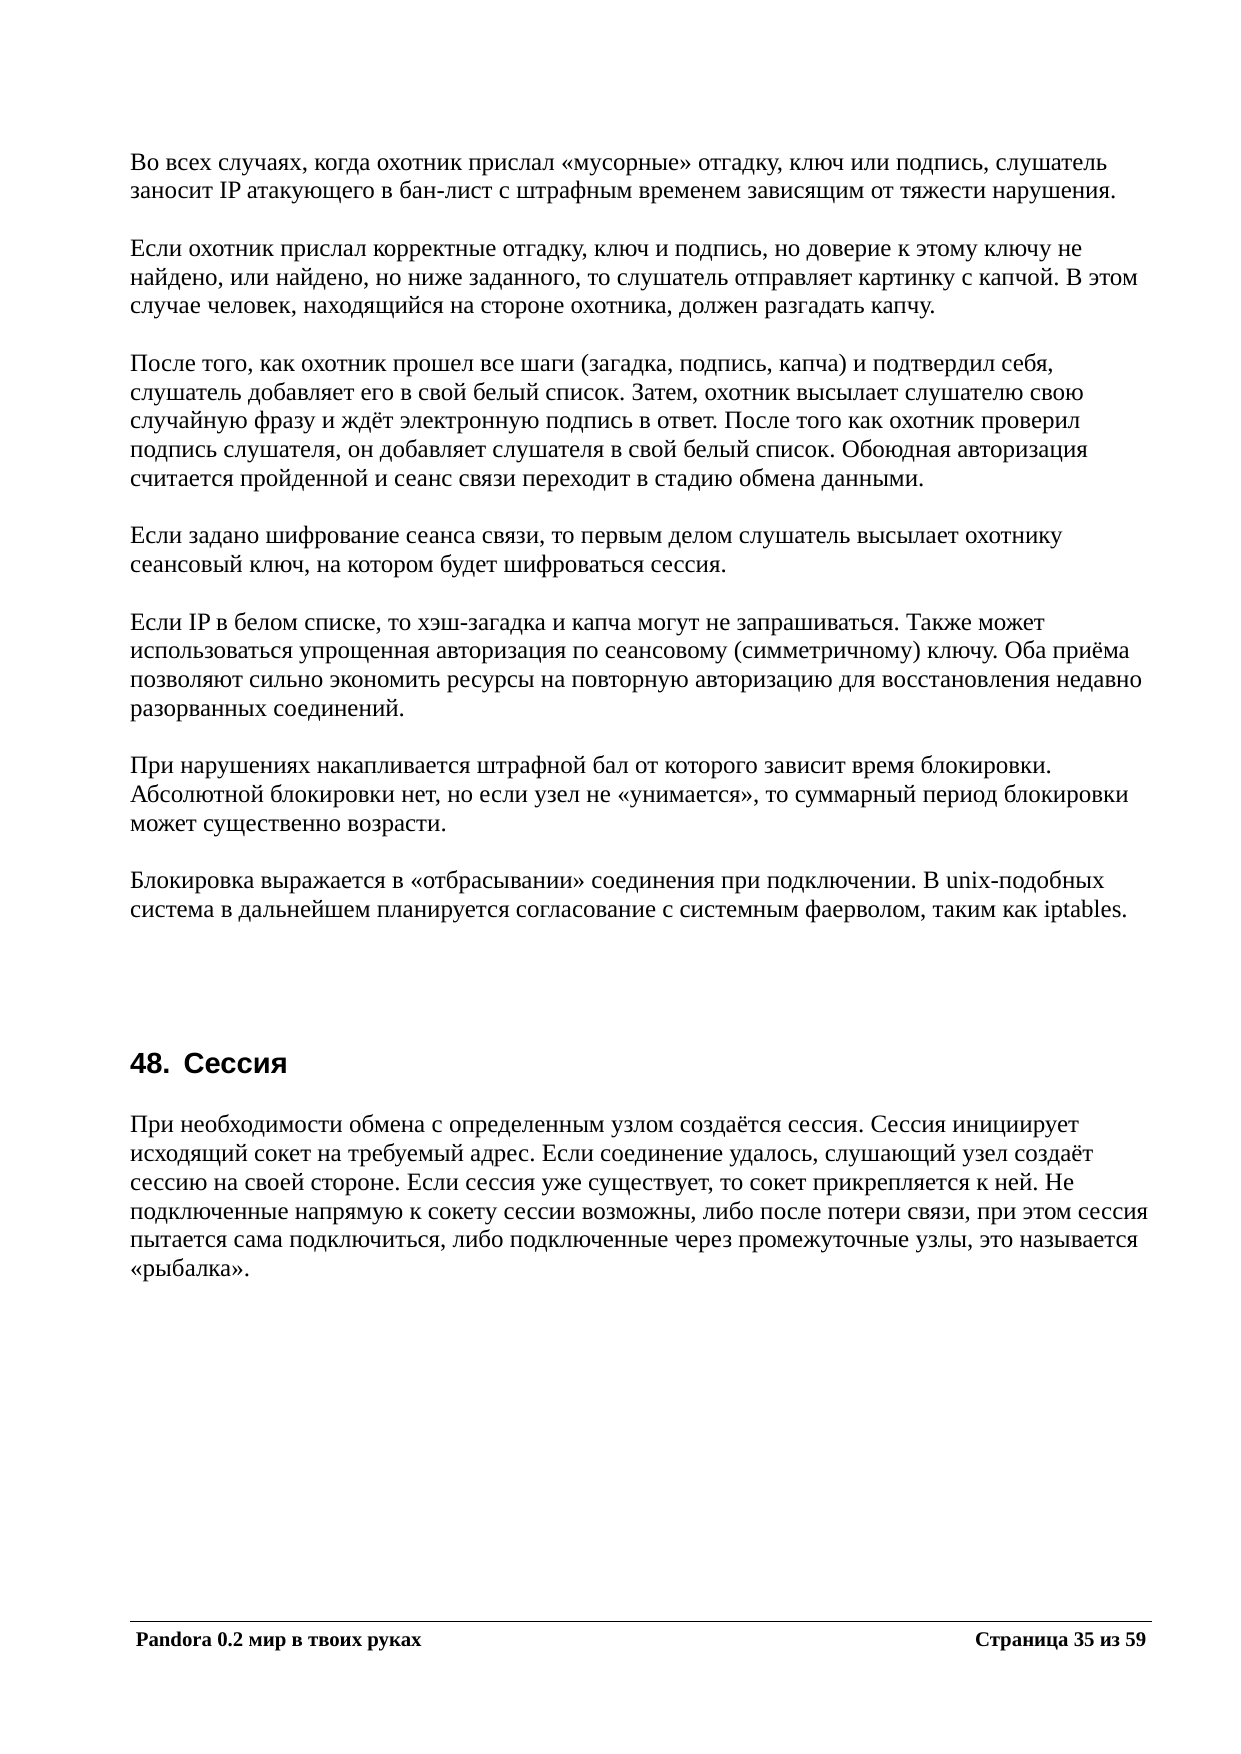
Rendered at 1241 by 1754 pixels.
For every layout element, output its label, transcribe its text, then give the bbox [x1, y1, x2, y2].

text Если задано шифрование сеанса связи, то первым делом слушатель высылает охотнику сеансовый ключ, на котором будет шифроваться сессия. [130, 521, 1152, 578]
text Блокировка выражается в «отбрасывании» соединения при подключении. В unix-подобных система в дальнейшем планируется согласование с системным фаерволом, таким как iptables. [130, 866, 1152, 923]
text Если охотник прислал корректные отгадку, ключ и подпись, но доверие к этому ключу не найдено, или найдено, но ниже заданного, то слушатель отправляет картинку с капчой. В этом случае человек, находящийся на стороне охотника, должен разгадать капчу. [130, 233, 1152, 319]
subtitle Сессия [130, 1046, 1152, 1079]
text При нарушениях накапливается штрафной бал от которого зависит время блокировки. Абсолютной блокировки нет, но если узел не «унимается», то суммарный период блокировки может существенно возрасти. [130, 751, 1152, 837]
text Во всех случаях, когда охотник прислал «мусорные» отгадку, ключ или подпись, слушатель заносит IP атакующего в бан-лист с штрафным временем зависящим от тяжести нарушения. [130, 147, 1152, 204]
text После того, как охотник прошел все шаги (загадка, подпись, капча) и подтвердил себя, слушатель добавляет его в свой белый список. Затем, охотник высылает слушателю свою случайную фразу и ждёт электронную подпись в ответ. После того как охотник проверил подпись слушателя, он добавляет слушателя в свой белый список. Обоюдная авторизация считается пройденной и сеанс связи переходит в стадию обмена данными. [130, 348, 1152, 492]
text При необходимости обмена с определенным узлом создаётся сессия. Сессия инициирует исходящий сокет на требуемый адрес. Если соединение удалось, слушающий узел создаёт сессию на своей стороне. Если сессия уже существует, то сокет прикрепляется к ней. Не подключенные напрямую к сокету сессии возможны, либо после потери связи, при этом сессия пытается сама подключиться, либо подключенные через промежуточные узлы, это называется «рыбалка». [130, 1109, 1152, 1282]
text Если IP в белом списке, то хэш-загадка и капча могут не запрашиваться. Также может использоваться упрощенная авторизация по сеансовому (симметричному) ключу. Оба приёма позволяют сильно экономить ресурсы на повторную авторизацию для восстановления недавно разорванных соединений. [130, 607, 1152, 722]
